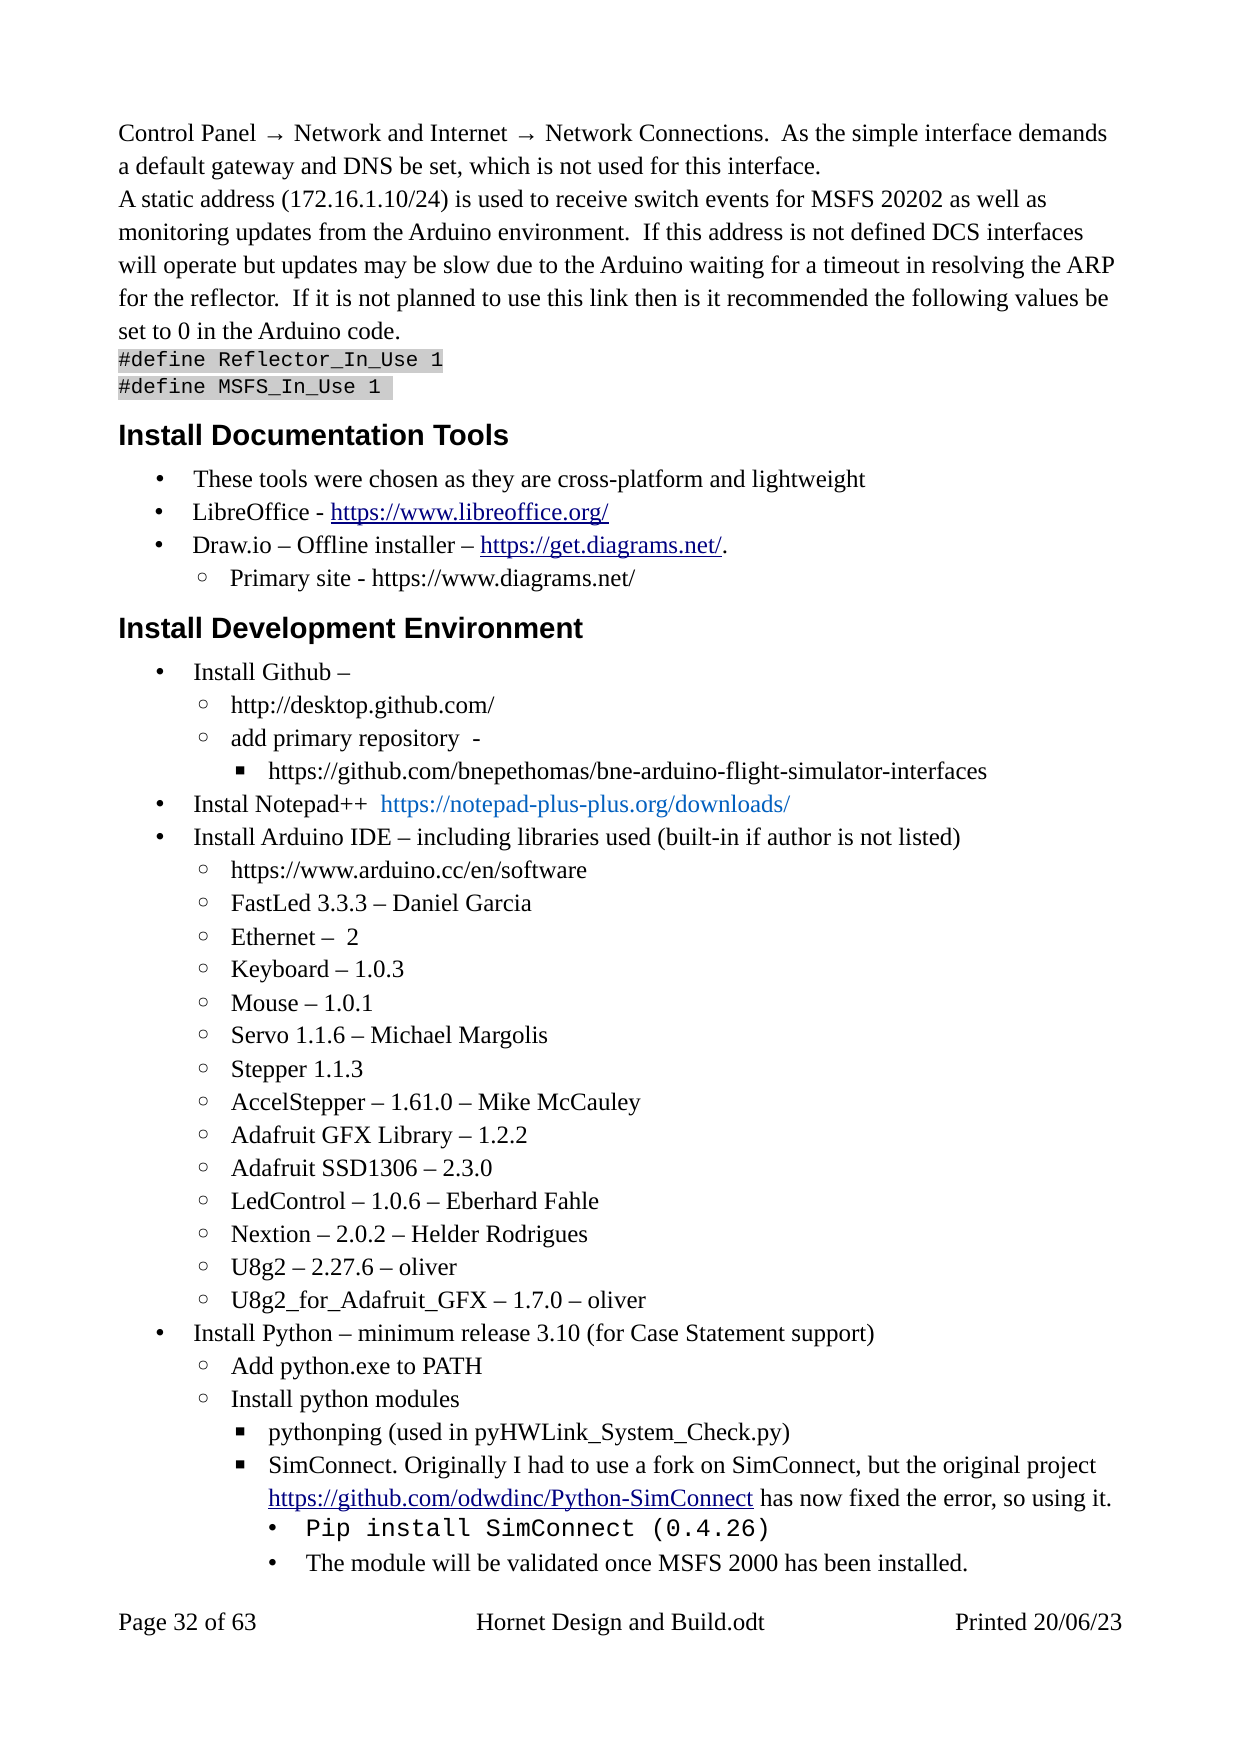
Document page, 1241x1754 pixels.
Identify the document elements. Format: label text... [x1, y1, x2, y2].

list Pip install SimConnect (0.4.26) [268, 1516, 1122, 1544]
list Adafruit SSD1306 – 2.3.0 [193, 1153, 1122, 1181]
text #define MSFS_In_Use 1 [118, 376, 1122, 400]
list U8g2_for_Adafruit_GFX – 1.7.0 – oliver [193, 1285, 1122, 1313]
list SimConnect. Originally I had to use a fork on SimConnect, but the original project https://github.com/odwdinc/Python-SimConnect has now fixed the error, so using it. [231, 1450, 1122, 1512]
list Stepper 1.1.3 [193, 1054, 1122, 1082]
subtitle Install Development Environment [118, 611, 1122, 645]
text A static address (172.16.1.10/24) is used to receive switch events for MSFS 20202 as well as monitoring updates from the Arduino environment. If this address is not defined DCS interfaces will operate but updates may be slow due to the Arduino waiting for a timeout in resolving the ARP for the reflector. If it is not planned to use this link then is it recommended the following values be set to 0 in the Arduino code. [118, 184, 1122, 345]
list Keyboard – 1.0.3 [193, 954, 1122, 983]
list Install Github – [156, 657, 1122, 686]
list https://github.com/bnepethomas/bne-arduino-flight-simulator-interfaces [231, 756, 1122, 785]
list Install Python – minimum release 3.10 (for Case Statement support) [156, 1318, 1122, 1347]
list These tools were chosen as they are cross-platform and lightweight [156, 464, 1122, 493]
list Ethernet – 2 [193, 922, 1122, 950]
list FastLed 3.3.3 – Daniel Garcia [193, 888, 1122, 917]
text Control Panel → Network and Internet → Network Connections. As the simple interface demands a default gateway and DNS be set, which is not used for this interface. [118, 118, 1122, 180]
list http://desktop.github.com/ [193, 690, 1122, 719]
list Install Arduino IDE – including libraries used (built-in if author is not listed) [156, 822, 1122, 851]
list add primary repository - [193, 723, 1122, 752]
list https://www.arduino.cc/en/software [193, 856, 1122, 884]
subtitle Install Documentation Tools [118, 418, 1122, 452]
list Nextion – 2.0.2 – Helder Rodrigues [193, 1219, 1122, 1247]
list Instal Notepad++ https://notepad-plus-plus.org/downloads/ [156, 789, 1122, 818]
list Add python.exe to PATH [193, 1351, 1122, 1379]
list U8g2 – 2.27.6 – oliver [193, 1252, 1122, 1281]
list pythonping (used in pyHWLink_System_Check.py) [231, 1417, 1122, 1446]
list Install python modules [193, 1384, 1122, 1413]
list The module will be validated once MSFS 2000 has been installed. [268, 1548, 1122, 1577]
list LibreOffice - https://www.libreoffice.org/ [154, 497, 1122, 526]
list Servo 1.1.6 – Michael Margolis [193, 1021, 1122, 1049]
list Adafruit GFX Library – 1.2.2 [193, 1120, 1122, 1148]
text #define Reflector_In_Use 1 [118, 349, 1122, 373]
list Primary site - https://www.diagrams.net/ [192, 563, 1122, 592]
list Draw.io – Offline installer – https://get.diagrams.net/. [154, 531, 1122, 559]
list AccelStepper – 1.61.0 – Mike McCauley [193, 1087, 1122, 1115]
list LedControl – 1.0.6 – Eberhard Fahle [193, 1186, 1122, 1214]
list Mouse – 1.0.1 [193, 988, 1122, 1016]
